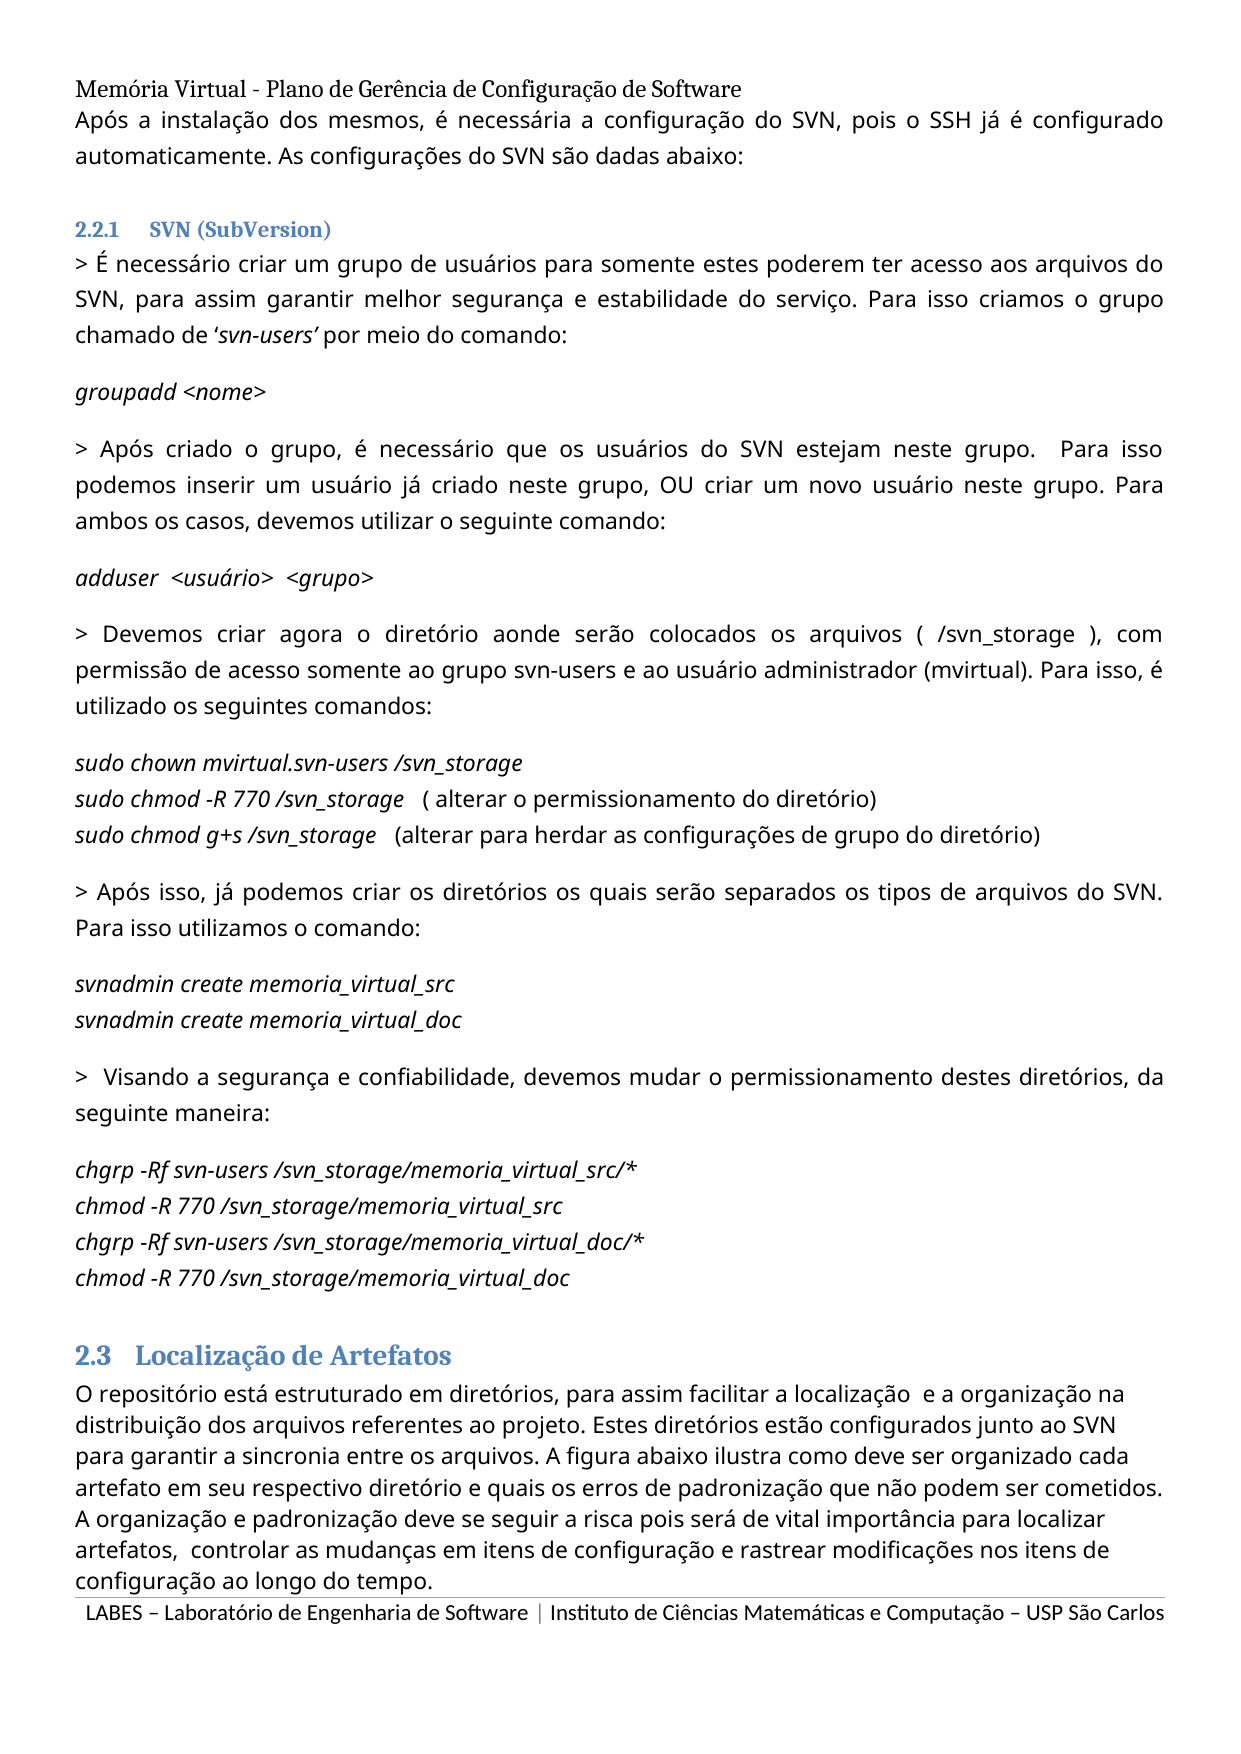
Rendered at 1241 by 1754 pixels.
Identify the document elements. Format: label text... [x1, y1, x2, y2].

text > Visando a segurança e confiabilidade, devemos mudar o permissionamento destes diretórios, da seguinte maneira: [75, 1061, 1165, 1128]
text Após a instalação dos mesmos, é necessária a configuração do SVN, pois o SSH já é configurado automaticamente. As configurações do SVN são dadas abaixo: [75, 104, 1165, 171]
subtitle SVN (SubVersion) [75, 217, 1165, 244]
text groupadd <nome> [75, 376, 1165, 407]
text > Devemos criar agora o diretório aonde serão colocados os arquivos ( /svn_storage ), com permissão de acesso somente ao grupo svn-users e ao usuário administrador (mvirtual). Para isso, é utilizado os seguintes comandos: [75, 618, 1165, 721]
text adduser <usuário> <grupo> [75, 562, 1165, 593]
text svnadmin create memoria_virtual_src svnadmin create memoria_virtual_doc [75, 968, 1165, 1036]
text O repositório está estruturado em diretórios, para assim facilitar a localização e a organização na distribuição dos arquivos referentes ao projeto. Estes diretórios estão configurados junto ao SVN para garantir a sincronia entre os arquivos. A figura abaixo ilustra como deve ser organizado cada artefato em seu respectivo diretório e quais os erros de padronização que não podem ser cometidos. A organização e padronização deve se seguir a risca pois será de vital importância para localizar artefatos, controlar as mudanças em itens de configuração e rastrear modificações nos itens de configuração ao longo do tempo. [75, 1378, 1165, 1596]
text > Após criado o grupo, é necessário que os usuários do SVN estejam neste grupo. Para isso podemos inserir um usuário já criado neste grupo, OU criar um novo usuário neste grupo. Para ambos os casos, devemos utilizar o seguinte comando: [75, 433, 1165, 536]
subtitle Localização de Artefatos [75, 1339, 1165, 1373]
text chgrp -Rf svn-users /svn_storage/memoria_virtual_src/* chmod -R 770 /svn_storage/memoria_virtual_src chgrp -Rf svn-users /svn_storage/memoria_virtual_doc/* chmod -R 770 /svn_storage/memoria_virtual_doc [75, 1154, 1165, 1293]
text sudo chown mvirtual.svn-users /svn_storage sudo chmod -R 770 /svn_storage ( alterar o permissionamento do diretório) sudo chmod g+s /svn_storage (alterar para herdar as configurações de grupo do diretório) [75, 747, 1165, 850]
text > É necessário criar um grupo de usuários para somente estes poderem ter acesso aos arquivos do SVN, para assim garantir melhor segurança e estabilidade do serviço. Para isso criamos o grupo chamado de ‘svn-users’ por meio do comando: [75, 247, 1165, 351]
text > Após isso, já podemos criar os diretórios os quais serão separados os tipos de arquivos do SVN. Para isso utilizamos o comando: [75, 876, 1165, 943]
